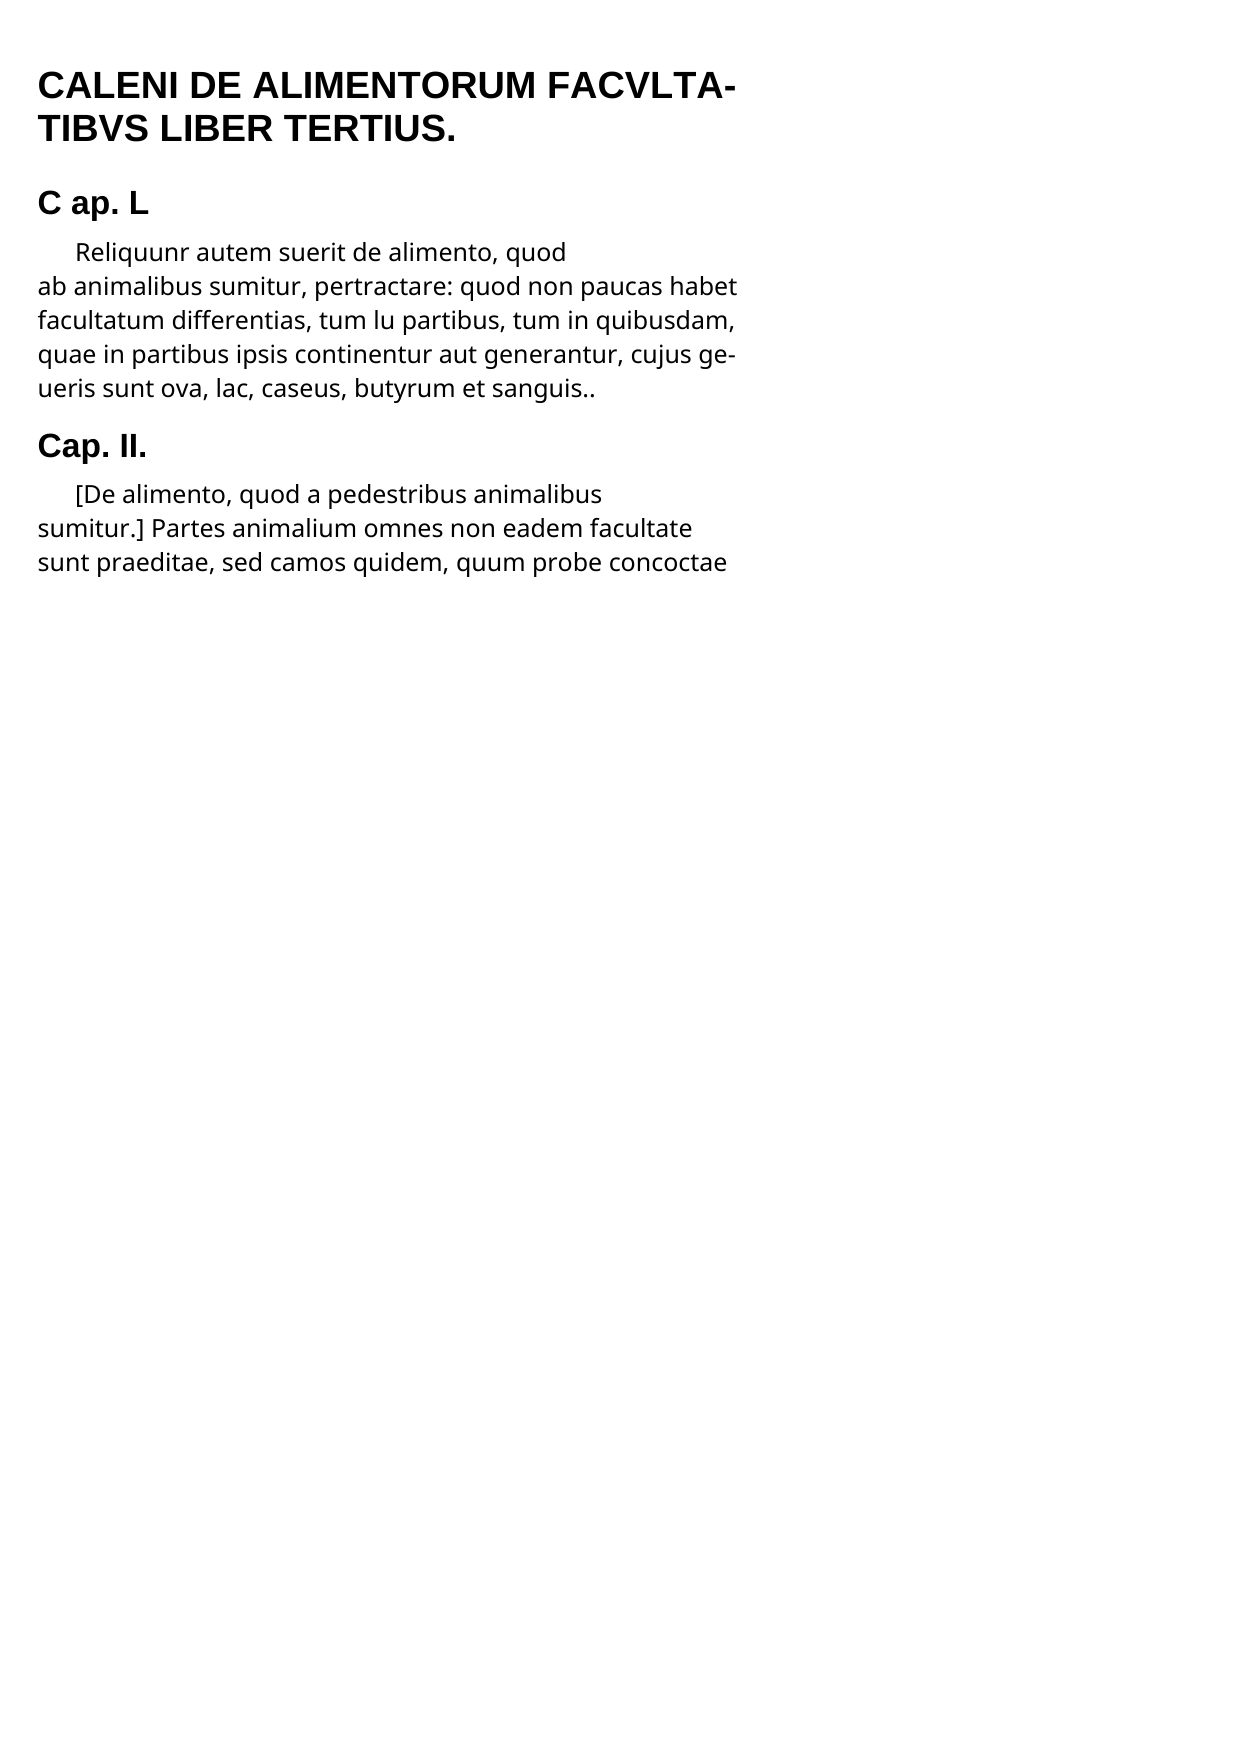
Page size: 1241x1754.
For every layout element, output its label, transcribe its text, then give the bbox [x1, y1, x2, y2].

text Reliquunr autem suerit de alimento, quod ab animalibus sumitur, pertractare: quod non paucas habet facultatum differentias, tum lu partibus, tum in quibusdam, quae in partibus ipsis continentur aut generantur, cujus ge- ueris sunt ova, lac, caseus, butyrum et sanguis.. [37, 234, 1203, 404]
subtitle Cap. II. [37, 425, 1203, 464]
text [De alimento, quod a pedestribus animalibus sumitur.] Partes animalium omnes non eadem facultate sunt praeditae, sed camos quidem, quum probe concoctae [37, 477, 1203, 579]
subtitle C ap. L [37, 183, 1203, 222]
subtitle CALENI DE ALIMENTORUM FACVLTA- TIBVS LIBER TERTIUS. [37, 62, 1203, 150]
